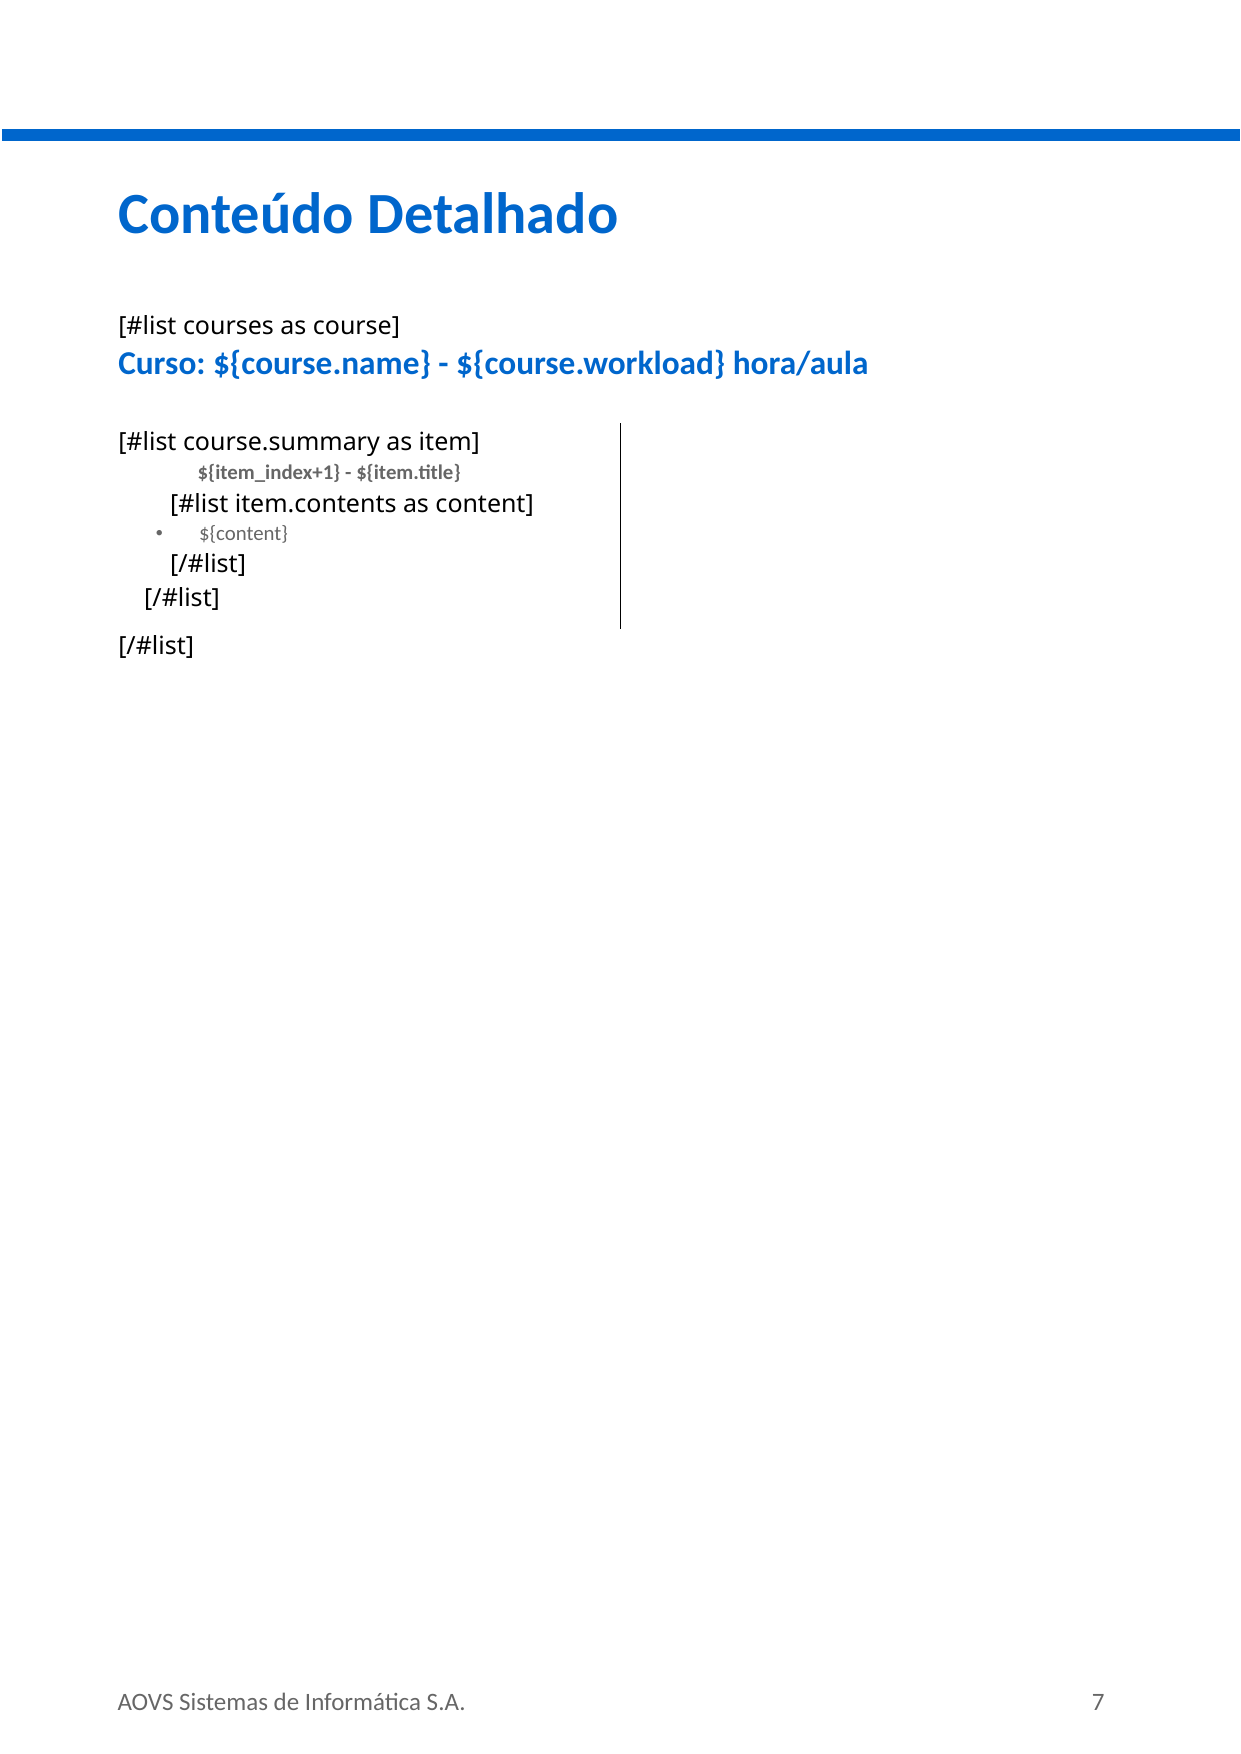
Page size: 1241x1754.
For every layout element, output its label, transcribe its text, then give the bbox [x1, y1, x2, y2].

text [#list item.contents as content] [118, 486, 618, 520]
text Conteúdo Detalhado [118, 176, 1205, 248]
list ${content} [156, 520, 618, 545]
text [/#list] [118, 579, 618, 613]
text [/#list] [118, 628, 1122, 662]
text [#list course.summary as item] [118, 423, 618, 457]
text [/#list] [118, 545, 618, 579]
text ${item_index+1} - ${item.title} [192, 457, 618, 486]
text [#list courses as course] [118, 308, 1122, 342]
text Curso: ${course.name} - ${course.workload} hora/aula [118, 342, 1122, 383]
